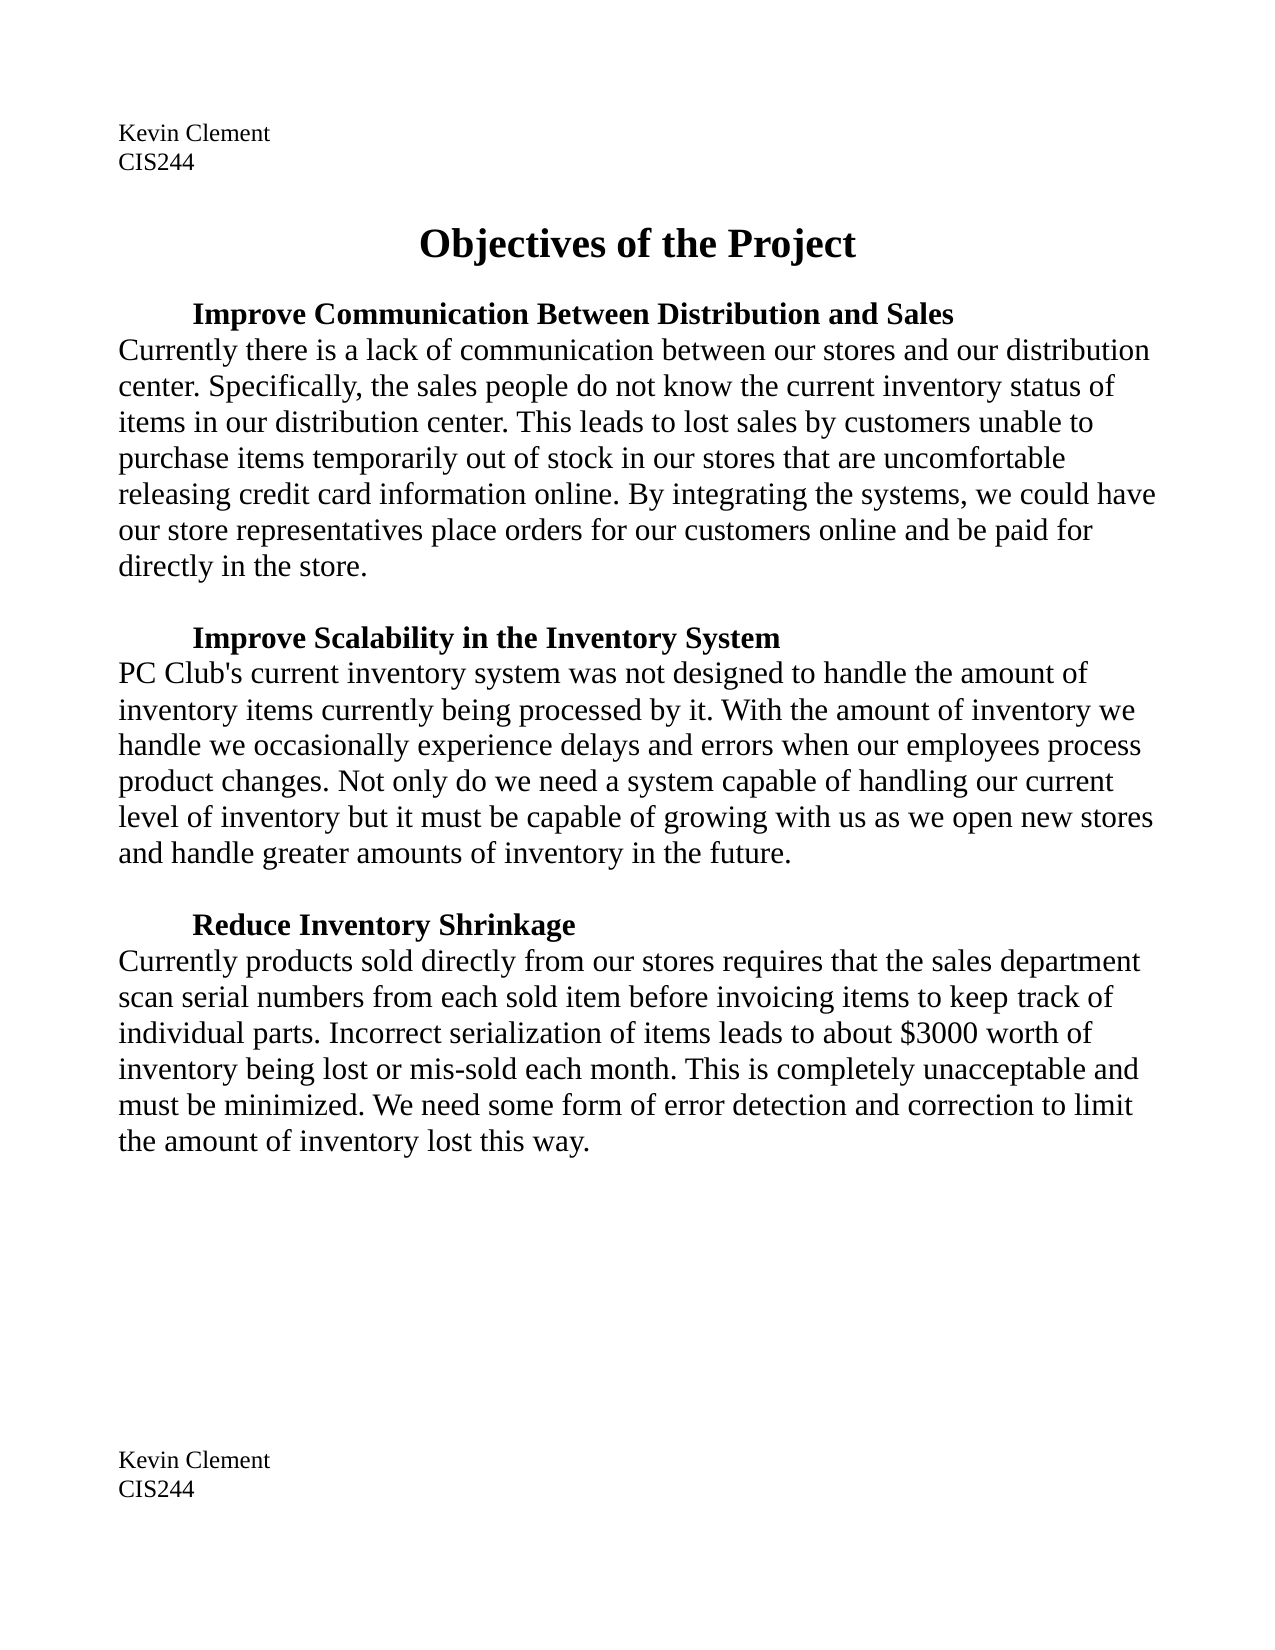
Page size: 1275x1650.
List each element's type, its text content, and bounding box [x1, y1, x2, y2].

text Improve Communication Between Distribution and Sales [118, 295, 1157, 331]
text Kevin Clement [118, 1445, 1157, 1474]
text Reduce Inventory Shrinkage [118, 906, 1157, 942]
text CIS244 [118, 1474, 1157, 1503]
text PC Club's current inventory system was not designed to handle the amount of inventory items currently being processed by it. With the amount of inventory we handle we occasionally experience delays and errors when our employees process product changes. Not only do we need a system capable of handling our current level of inventory but it must be capable of growing with us as we open new stores and handle greater amounts of inventory in the future. [118, 655, 1157, 870]
text Currently products sold directly from our stores requires that the sales department scan serial numbers from each sold item before invoicing items to keep track of individual parts. Incorrect serialization of items leads to about $3000 worth of inventory being lost or mis-sold each month. This is completely unacceptable and must be minimized. We need some form of error detection and correction to limit the amount of inventory lost this way. [118, 942, 1157, 1158]
text Objectives of the Project [118, 219, 1157, 267]
text Improve Scalability in the Inventory System [118, 619, 1157, 655]
text Currently there is a lack of communication between our stores and our distribution center. Specifically, the sales people do not know the current inventory status of items in our distribution center. This leads to lost sales by customers unable to purchase items temporarily out of stock in our stores that are uncomfortable releasing credit card information online. By integrating the systems, we could have our store representatives place orders for our customers online and be paid for directly in the store. [118, 331, 1157, 583]
text CIS244 [118, 147, 1157, 176]
text Kevin Clement [118, 118, 1157, 147]
